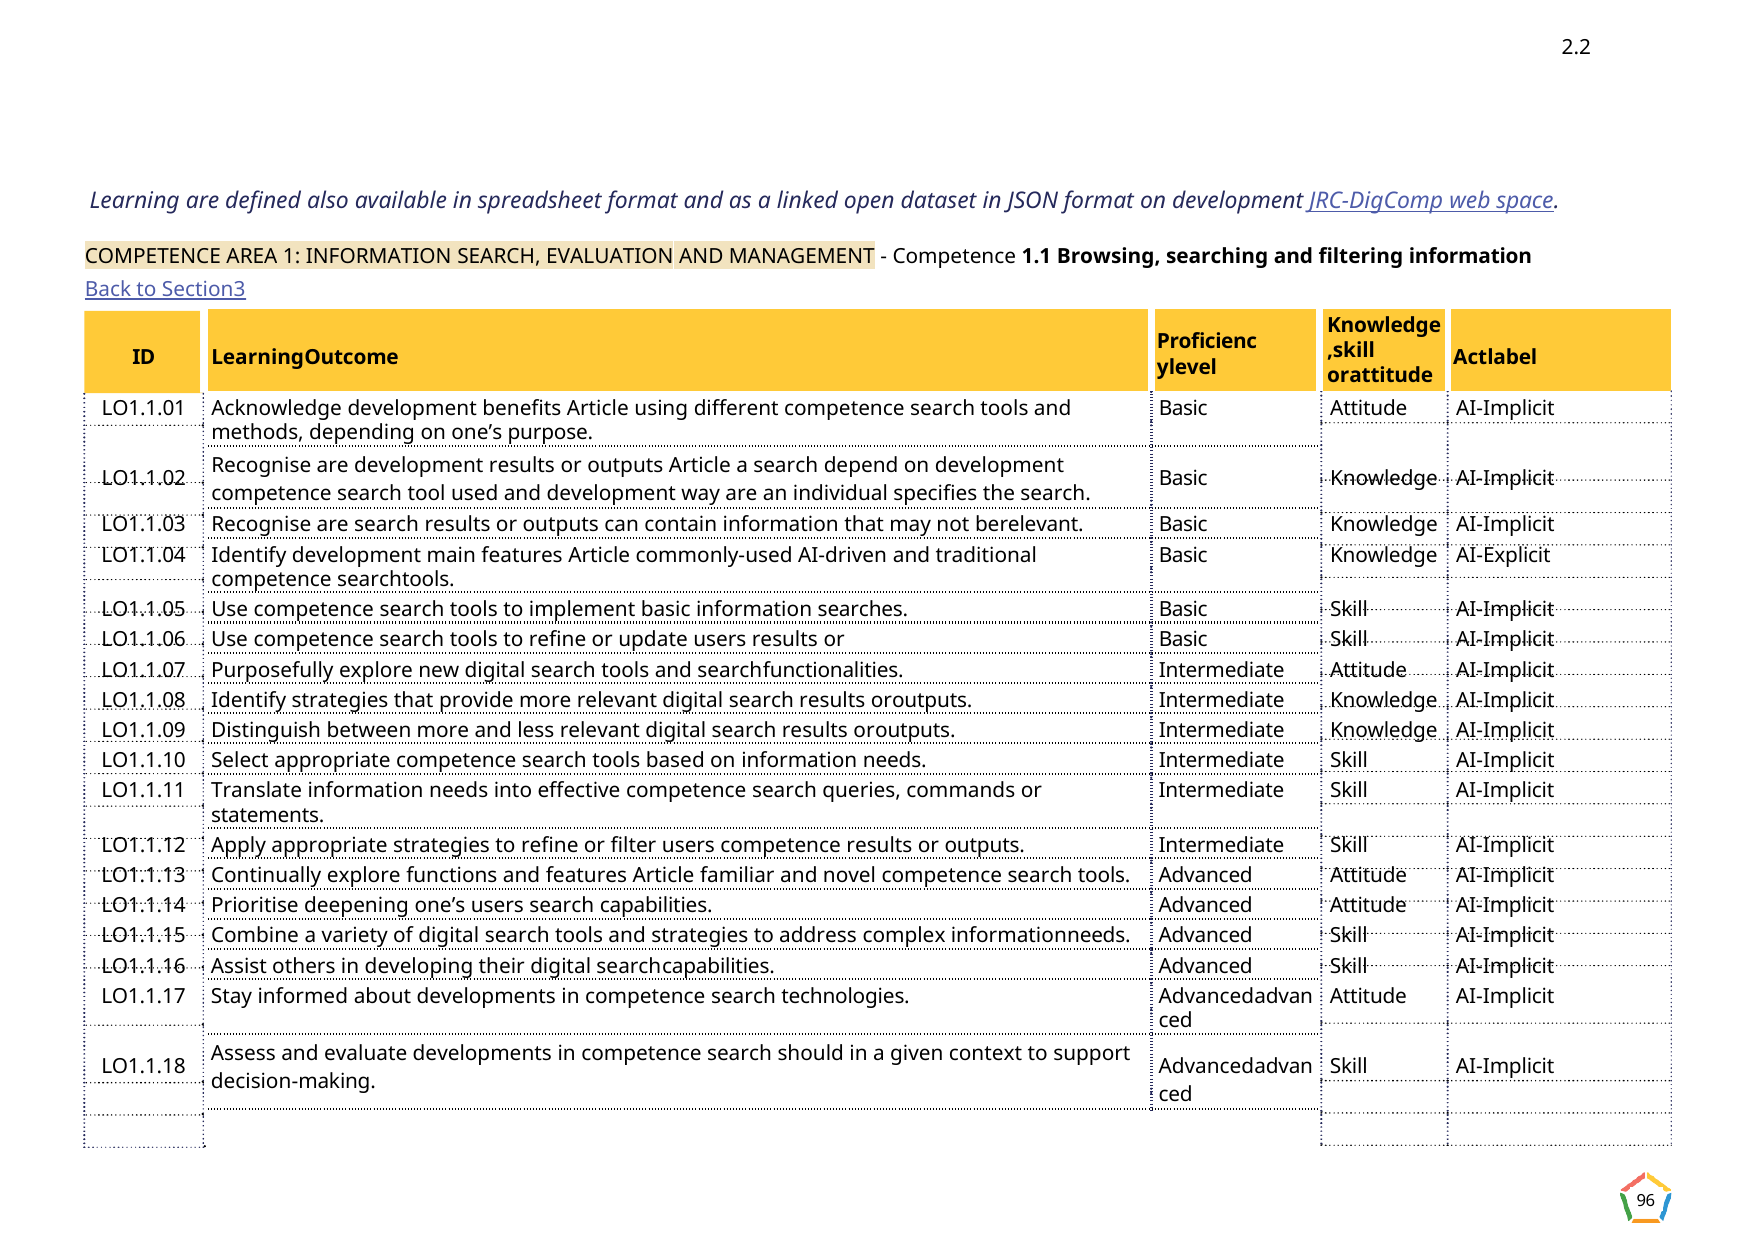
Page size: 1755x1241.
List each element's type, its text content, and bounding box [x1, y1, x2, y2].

table_cell LO1.1.14 [85, 888, 208, 918]
table_cell LO1.1.15 [85, 918, 208, 948]
table_cell AI-Implicit [1448, 682, 1671, 712]
table_cell Attitude [1320, 888, 1448, 918]
table_cell Skill [1320, 742, 1448, 772]
table_cell Identify development main features Article commonly-used AI-driven and traditional competence searchtools. [208, 537, 1151, 591]
table_cell Intermediate [1151, 712, 1319, 742]
table_cell Advancedadvanced [1151, 1033, 1319, 1108]
table_cell Intermediate [1151, 652, 1319, 682]
table_cell AI-Implicit [1448, 445, 1671, 507]
table_cell AI-Implicit [1448, 827, 1671, 857]
table_cell LO1.1.07 [85, 652, 208, 682]
table_cell Skill [1320, 827, 1448, 857]
table_cell Attitude [1320, 652, 1448, 682]
table_cell LO1.1.02 [85, 445, 208, 507]
table_cell Basic [1151, 537, 1319, 591]
table_cell Prioritise deepening one’s users search capabilities. [208, 888, 1151, 918]
table_cell Advanced [1151, 948, 1319, 978]
table_cell Continually explore functions and features Article familiar and novel competence search tools. [208, 857, 1151, 887]
table_cell LO1.1.08 [85, 682, 208, 712]
table_cell AI-Implicit [1448, 507, 1671, 537]
table_cell AI-Implicit [1448, 918, 1671, 948]
table_cell AI-Implicit [1448, 591, 1671, 621]
table_cell Assess and evaluate developments in competence search should in a given context to support decision-making. [208, 1033, 1151, 1108]
table_cell Proficiencylevel [1155, 309, 1316, 391]
table_cell Advanced [1151, 918, 1319, 948]
table_cell Combine a variety of digital search tools and strategies to address complex informationneeds. [208, 918, 1151, 948]
table_cell AI-Implicit [1448, 888, 1671, 918]
table_cell LO1.1.18 [85, 1033, 208, 1108]
table_cell Skill [1320, 773, 1448, 827]
table_cell Purposefully explore new digital search tools and searchfunctionalities. [208, 652, 1151, 682]
table_cell LO1.1.11 [85, 773, 208, 827]
table_cell AI-Implicit [1448, 857, 1671, 887]
table_cell AI-Implicit [1448, 978, 1671, 1032]
table_cell LO1.1.13 [85, 857, 208, 887]
table_cell AI-Implicit [1448, 712, 1671, 742]
table_cell Knowledge [1320, 682, 1448, 712]
table_cell Knowledge [1320, 712, 1448, 742]
table_cell LO1.1.06 [85, 621, 208, 652]
table_cell Advanced [1151, 888, 1319, 918]
table_cell LO1.1.03 [85, 507, 208, 537]
table_cell Basic [1151, 507, 1319, 537]
table_cell Intermediate [1151, 827, 1319, 857]
table_cell LO1.1.17 [85, 978, 208, 1032]
table_cell AI-Implicit [1448, 948, 1671, 978]
table_cell Knowledge [1320, 537, 1448, 591]
table_cell Advancedadvanced [1151, 978, 1319, 1032]
table_cell Intermediate [1151, 682, 1319, 712]
table_cell Acknowledge development benefits Article using different competence search tools and methods, depending on one’s purpose. [208, 391, 1151, 444]
table_cell Distinguish between more and less relevant digital search results oroutputs. [208, 712, 1151, 742]
table_cell Basic [1151, 391, 1319, 444]
table_cell AI-Implicit [1448, 391, 1671, 444]
table_cell Attitude [1320, 857, 1448, 887]
table_cell Actlabel [1451, 309, 1671, 391]
table_cell LO1.1.10 [85, 742, 208, 772]
table_cell Translate information needs into effective competence search queries, commands or statements. [208, 773, 1151, 827]
text Learning are defined also available in spreadsheet format and as a linked open dataset in JSON format on development JRC-DigComp web space. [89, 184, 1710, 216]
table_cell Assist others in developing their digital searchcapabilities. [208, 948, 1151, 978]
table_cell Stay informed about developments in competence search technologies. [208, 978, 1151, 1032]
table_cell Knowledge,skill orattitude [1323, 309, 1445, 391]
table_header COMPETENCE AREA 1: INFORMATION SEARCH, EVALUATION AND MANAGEMENT - Competence 1.1 Browsing, searching and filtering information Back to Section3 [85, 241, 1671, 309]
table_cell LO1.1.04 [85, 537, 208, 591]
table_cell LO1.1.01 [85, 391, 208, 444]
table_cell LO1.1.05 [85, 591, 208, 621]
table_cell AI-Implicit [1448, 1033, 1671, 1108]
table_cell Recognise are search results or outputs can contain information that may not berelevant. [208, 507, 1151, 537]
table_cell Basic [1151, 621, 1319, 652]
table_cell Use competence search tools to refine or update users results or [208, 621, 1151, 652]
table_cell Intermediate [1151, 773, 1319, 827]
table_cell Skill [1320, 948, 1448, 978]
table_cell Knowledge [1320, 507, 1448, 537]
table_cell Skill [1320, 918, 1448, 948]
table_cell LO1.1.16 [85, 948, 208, 978]
table_cell Basic [1151, 591, 1319, 621]
table_cell Skill [1320, 621, 1448, 652]
table_cell Attitude [1320, 978, 1448, 1032]
table_cell AI-Implicit [1448, 621, 1671, 652]
table_cell LearningOutcome [208, 309, 1148, 391]
table_cell AI-Explicit [1448, 537, 1671, 591]
table_cell Advanced [1151, 857, 1319, 887]
table_cell Select appropriate competence search tools based on information needs. [208, 742, 1151, 772]
table_cell LO1.1.12 [85, 827, 208, 857]
table_cell Knowledge [1320, 445, 1448, 507]
table_cell Intermediate [1151, 742, 1319, 772]
table_cell Identify strategies that provide more relevant digital search results oroutputs. [208, 682, 1151, 712]
table_cell Apply appropriate strategies to refine or filter users competence results or outputs. [208, 827, 1151, 857]
table_cell Attitude [1320, 391, 1448, 444]
table_cell Skill [1320, 591, 1448, 621]
table_cell AI-Implicit [1448, 652, 1671, 682]
table_cell AI-Implicit [1448, 742, 1671, 772]
table_cell Recognise are development results or outputs Article a search depend on development competence search tool used and development way are an individual specifies the search. [208, 445, 1151, 507]
table_cell LO1.1.09 [85, 712, 208, 742]
table_cell Skill [1320, 1033, 1448, 1108]
table_cell AI-Implicit [1448, 773, 1671, 827]
table_cell Use competence search tools to implement basic information searches. [208, 591, 1151, 621]
table_cell Basic [1151, 445, 1319, 507]
